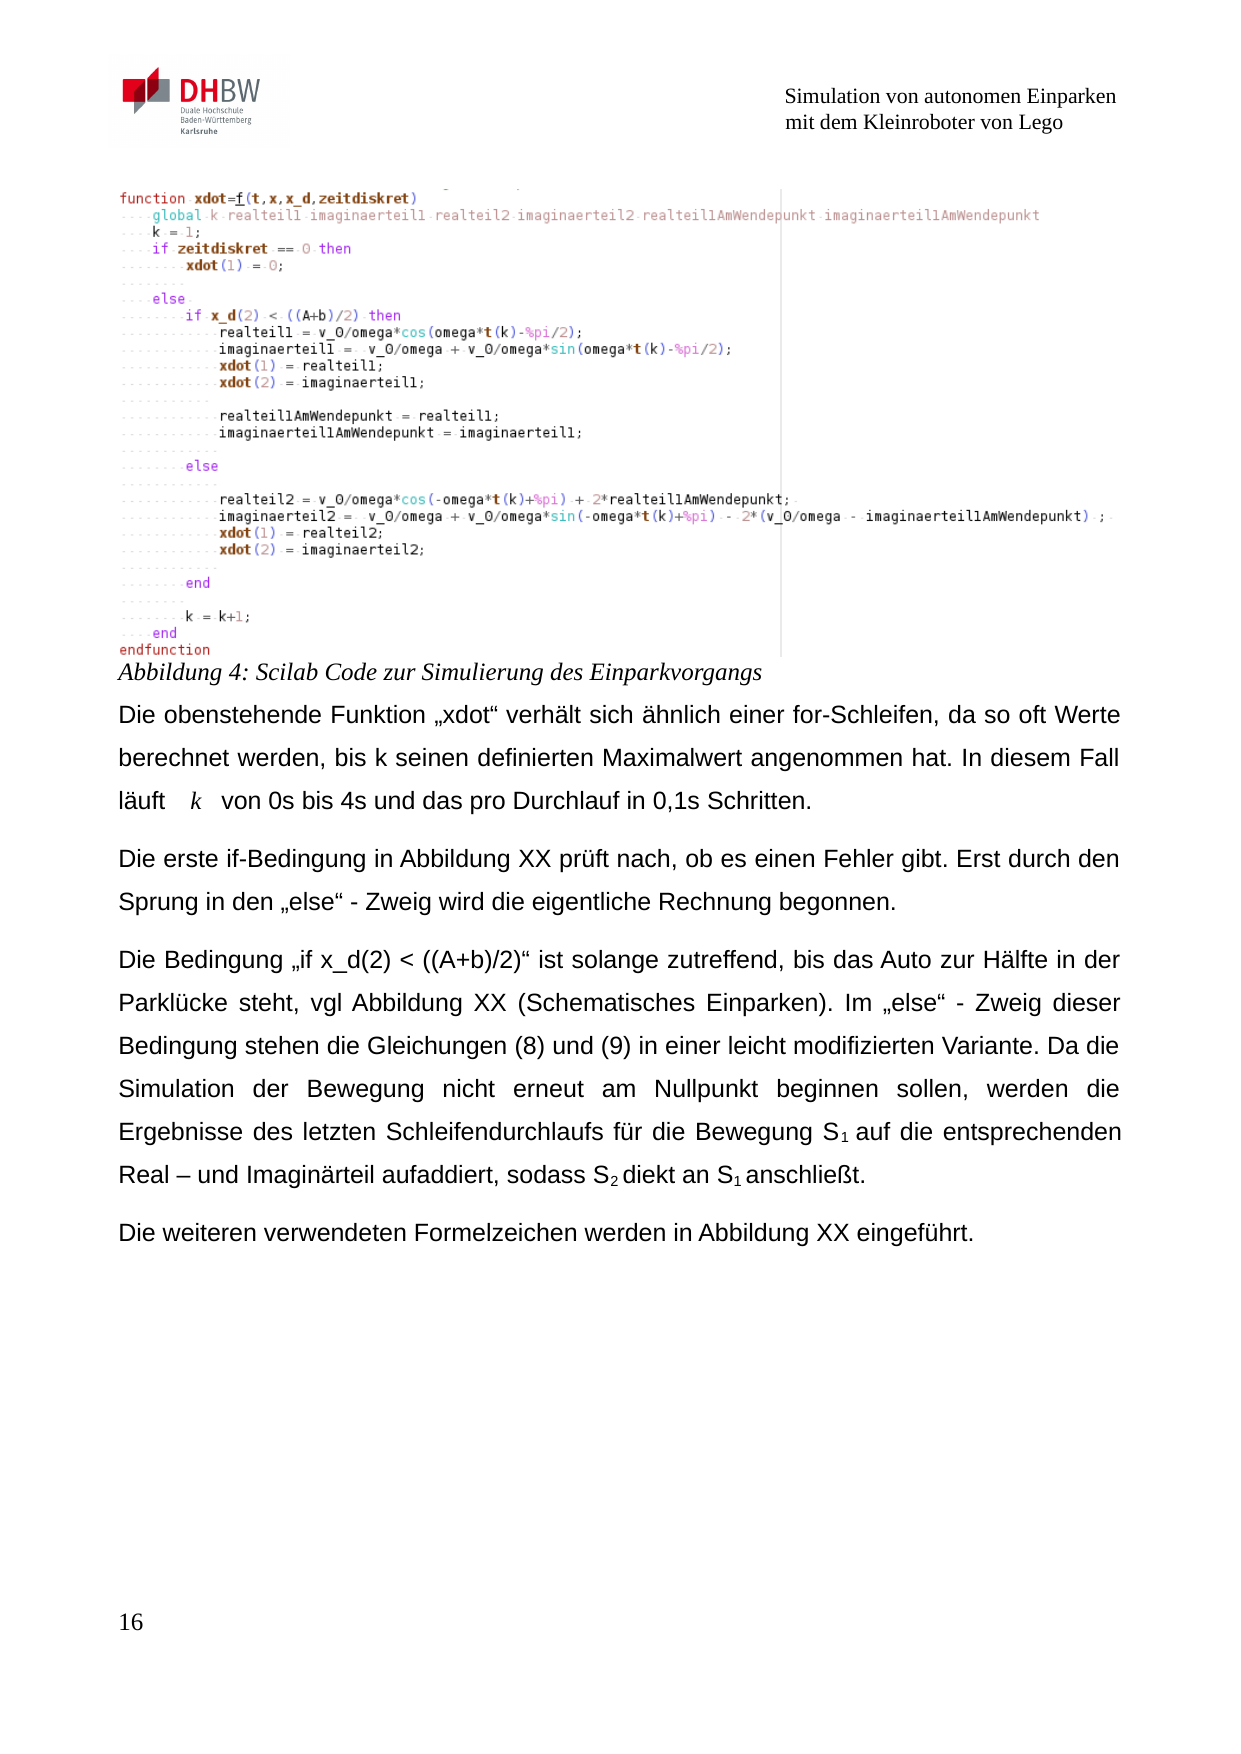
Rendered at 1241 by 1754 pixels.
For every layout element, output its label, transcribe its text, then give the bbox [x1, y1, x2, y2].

text Die weiteren verwendeten Formelzeichen werden in Abbildung XX eingeführt. [118, 1218, 1122, 1247]
text Abbildung 4: Scilab Code zur Simulierung des Einparkvorgangs [118, 657, 1122, 686]
text Die obenstehende Funktion „xdot“ verhält sich ähnlich einer for-Schleifen, da so oft Werte berechnet werden, bis k seinen definierten Maximalwert angenommen hat. In diesem Fall läuft von 0s bis 4s und das pro Durchlauf in 0,1s Schritten. [118, 686, 1122, 815]
picture [108, 54, 291, 148]
picture [118, 189, 1123, 657]
text Die erste if-Bedingung in Abbildung XX prüft nach, ob es einen Fehler gibt. Erst durch den Sprung in den „else“ - Zweig wird die eigentliche Rechnung begonnen. [118, 844, 1122, 916]
text [118, 177, 1122, 189]
text Die Bedingung „if x_d(2) < ((A+b)/2)“ ist solange zutreffend, bis das Auto zur Hälfte in der Parklücke steht, vgl Abbildung XX (Schematisches Einparken). Im „else“ - Zweig dieser Bedingung stehen die Gleichungen (8) und (9) in einer leicht modifizierten Variante. Da die Simulation der Bewegung nicht erneut am Nullpunkt beginnen sollen, werden die Ergebnisse des letzten Schleifendurchlaufs für die Bewegung S1 auf die entsprechenden Real – und Imaginärteil aufaddiert, sodass S2 diekt an S1 anschließt. [118, 945, 1122, 1189]
